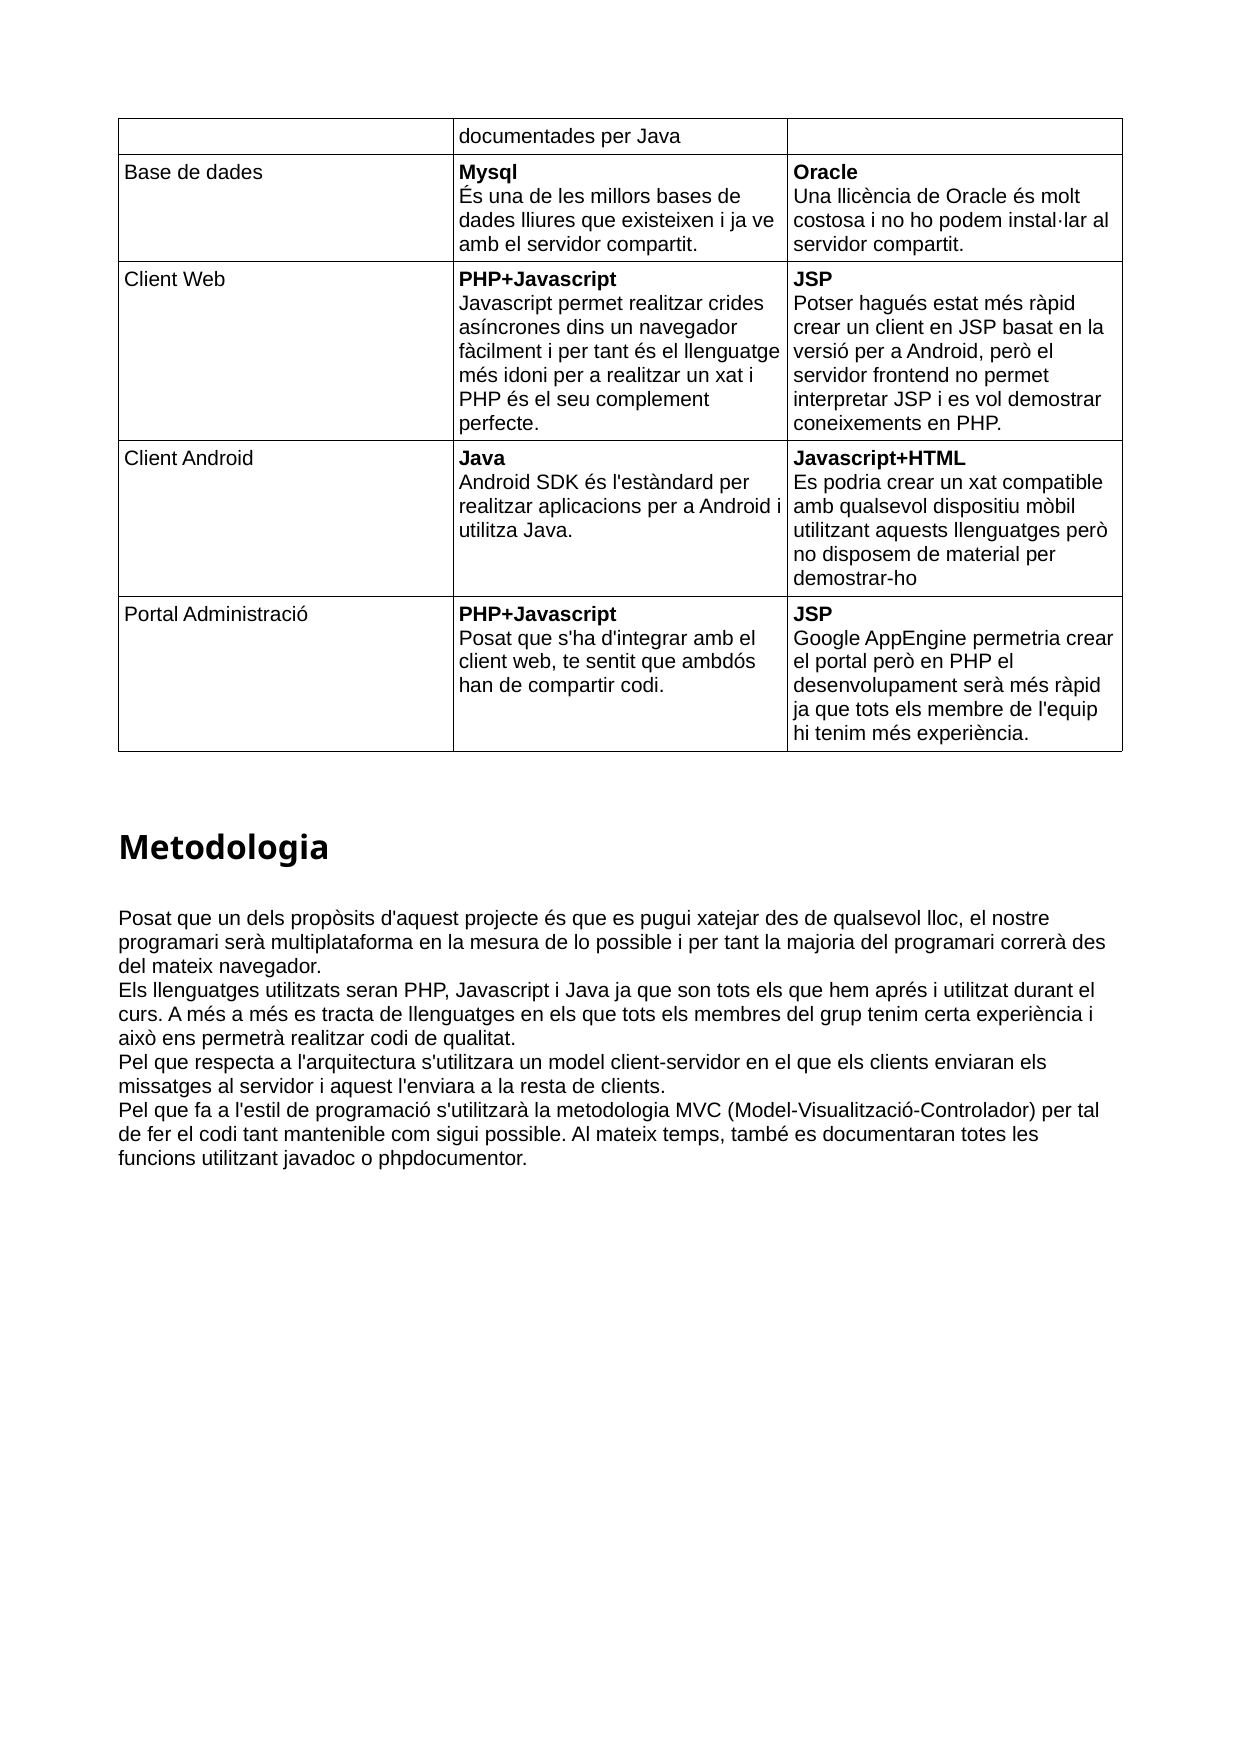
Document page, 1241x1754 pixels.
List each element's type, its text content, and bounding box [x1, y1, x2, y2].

subtitle Metodologia [118, 824, 1122, 870]
table_cell Javascript+HTML Es podria crear un xat compatible amb qualsevol dispositiu mòbil utilitzant aquests llenguatges però no disposem de material per demostrar-ho [788, 441, 1122, 596]
table_cell [788, 119, 1122, 154]
table_cell [119, 119, 453, 154]
text Pel que respecta a l'arquitectura s'utilitzara un model client-servidor en el que els clients enviaran els missatges al servidor i aquest l'enviara a la resta de clients. [118, 1050, 1122, 1098]
table_cell JSP Google AppEngine permetria crear el portal però en PHP el desenvolupament serà més ràpid ja que tots els membre de l'equip hi tenim més experiència. [788, 597, 1122, 751]
table_cell Client Web [119, 262, 453, 440]
table_cell Base de dades [119, 155, 453, 261]
table_cell PHP+Javascript Javascript permet realitzar crides asíncrones dins un navegador fàcilment i per tant és el llenguatge més idoni per a realitzar un xat i PHP és el seu complement perfecte. [454, 262, 787, 440]
table_cell PHP+Javascript Posat que s'ha d'integrar amb el client web, te sentit que ambdós han de compartir codi. [454, 597, 787, 751]
text Posat que un dels propòsits d'aquest projecte és que es pugui xatejar des de qualsevol lloc, el nostre programari serà multiplataforma en la mesura de lo possible i per tant la majoria del programari correrà des del mateix navegador. [118, 906, 1122, 978]
table_cell Portal Administració [119, 597, 453, 751]
table_cell documentades per Java [454, 119, 787, 154]
table_cell Oracle Una llicència de Oracle és molt costosa i no ho podem instal·lar al servidor compartit. [788, 155, 1122, 261]
table_cell Mysql És una de les millors bases de dades lliures que existeixen i ja ve amb el servidor compartit. [454, 155, 787, 261]
text Pel que fa a l'estil de programació s'utilitzarà la metodologia MVC (Model-Visualització-Controlador) per tal de fer el codi tant mantenible com sigui possible. Al mateix temps, també es documentaran totes les funcions utilitzant javadoc o phpdocumentor. [118, 1098, 1122, 1170]
table_cell Java Android SDK és l'estàndard per realitzar aplicacions per a Android i utilitza Java. [454, 441, 787, 596]
table_cell Client Android [119, 441, 453, 596]
table_cell JSP Potser hagués estat més ràpid crear un client en JSP basat en la versió per a Android, però el servidor frontend no permet interpretar JSP i es vol demostrar coneixements en PHP. [788, 262, 1122, 440]
text Els llenguatges utilitzats seran PHP, Javascript i Java ja que son tots els que hem aprés i utilitzat durant el curs. A més a més es tracta de llenguatges en els que tots els membres del grup tenim certa experiència i això ens permetrà realitzar codi de qualitat. [118, 978, 1122, 1050]
